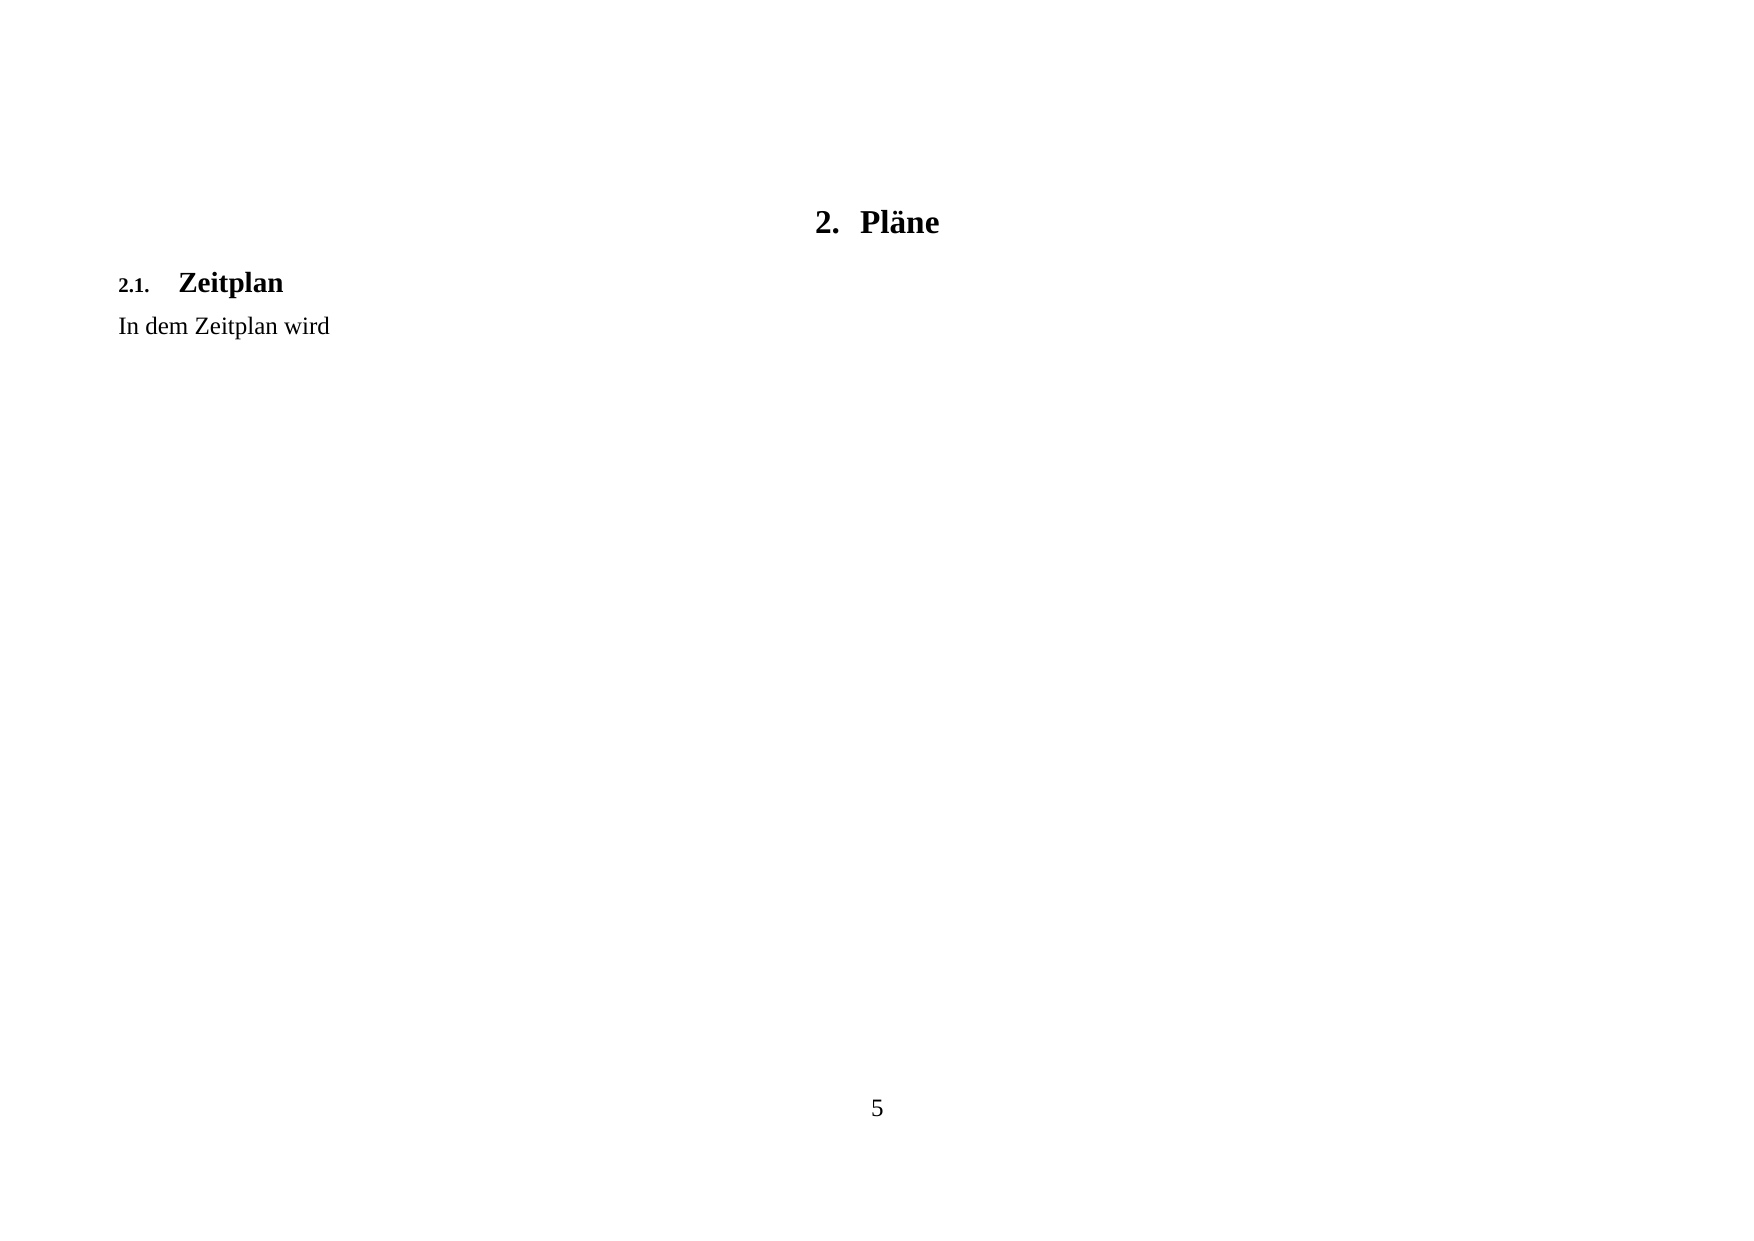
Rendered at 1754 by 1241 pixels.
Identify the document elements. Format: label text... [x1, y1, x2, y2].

subtitle Pläne [118, 202, 1636, 240]
text In dem Zeitplan wird [118, 311, 1636, 340]
subtitle Zeitplan [118, 265, 1636, 299]
